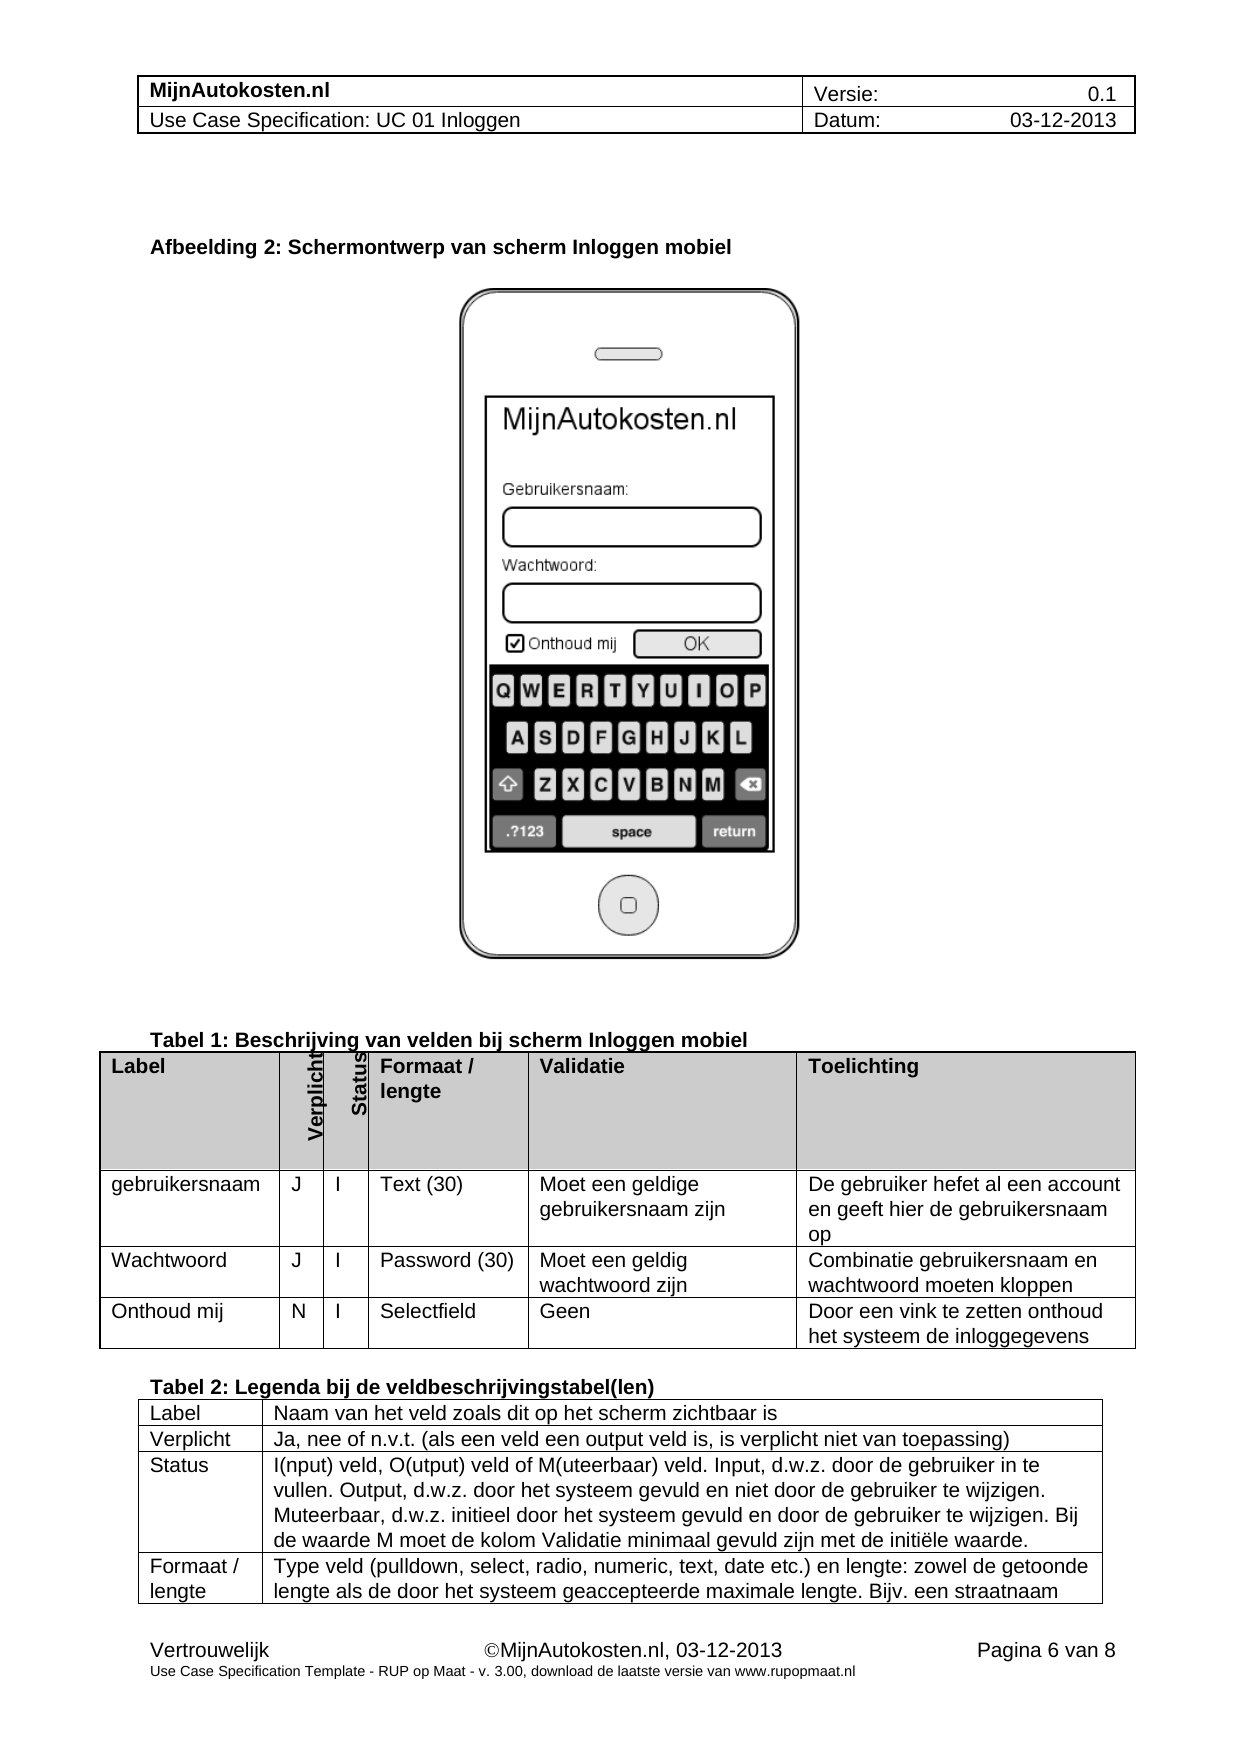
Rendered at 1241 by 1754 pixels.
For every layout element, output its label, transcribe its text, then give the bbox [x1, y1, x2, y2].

table_cell Moet een geldig wachtwoord zijn [529, 1247, 796, 1297]
table_header Naam van het veld zoals dit op het scherm zichtbaar is [263, 1400, 1102, 1425]
table_cell Selectfield [369, 1298, 528, 1348]
table_cell De gebruiker hefet al een account en geeft hier de gebruikersnaam op [797, 1171, 1135, 1246]
table_cell Formaat / lengte [139, 1553, 262, 1603]
table_cell I [324, 1171, 368, 1246]
table_cell I [324, 1298, 368, 1348]
table_cell Moet een geldige gebruikersnaam zijn [529, 1171, 796, 1246]
table_header Label [139, 1400, 262, 1425]
table_cell N [280, 1298, 323, 1348]
table_cell Combinatie gebruikersnaam en wachtwoord moeten kloppen [797, 1247, 1135, 1297]
table_header Label [101, 1053, 279, 1169]
table_cell Geen [529, 1298, 796, 1348]
text Tabel 1: Beschrijving van velden bij scherm Inloggen mobiel [150, 1026, 1090, 1051]
text Tabel 2: Legenda bij de veldbeschrijvingstabel(len) [150, 1374, 1090, 1399]
text Afbeelding 2: Schermontwerp van scherm Inloggen mobiel [150, 234, 1090, 259]
table_cell Verplicht [139, 1426, 262, 1451]
table_header Validatie [529, 1053, 796, 1169]
table_cell Type veld (pulldown, select, radio, numeric, text, date etc.) en lengte: zowel de getoonde lengte als de door het systeem geaccepteerde maximale lengte. Bijv. een straatnaam [263, 1553, 1102, 1603]
table_cell I(nput) veld, O(utput) veld of M(uteerbaar) veld. Input, d.w.z. door de gebruiker in te vullen. Output, d.w.z. door het systeem gevuld en niet door de gebruiker te wijzigen. Muteerbaar, d.w.z. initieel door het systeem gevuld en door de gebruiker te wijzigen. Bij de waarde M moet de kolom Validatie minimaal gevuld zijn met de initiële waarde. [263, 1452, 1102, 1552]
table_cell Ja, nee of n.v.t. (als een veld een output veld is, is verplicht niet van toepassing) [263, 1426, 1102, 1451]
table_cell I [324, 1247, 368, 1297]
table_header Verplicht [280, 1053, 323, 1169]
table_cell Status [139, 1452, 262, 1552]
table_cell gebruikersnaam [101, 1171, 279, 1246]
table_cell Text (30) [369, 1171, 528, 1246]
table_cell Wachtwoord [101, 1247, 279, 1297]
table_cell J [280, 1171, 323, 1246]
table_cell Onthoud mij [101, 1298, 279, 1348]
table_cell Password (30) [369, 1247, 528, 1297]
table_header Formaat / lengte [369, 1053, 528, 1169]
table_header Toelichting [797, 1053, 1135, 1169]
table_header Status [324, 1053, 368, 1169]
table_cell J [280, 1247, 323, 1297]
table_cell Door een vink te zetten onthoud het systeem de inloggegevens [797, 1298, 1135, 1348]
